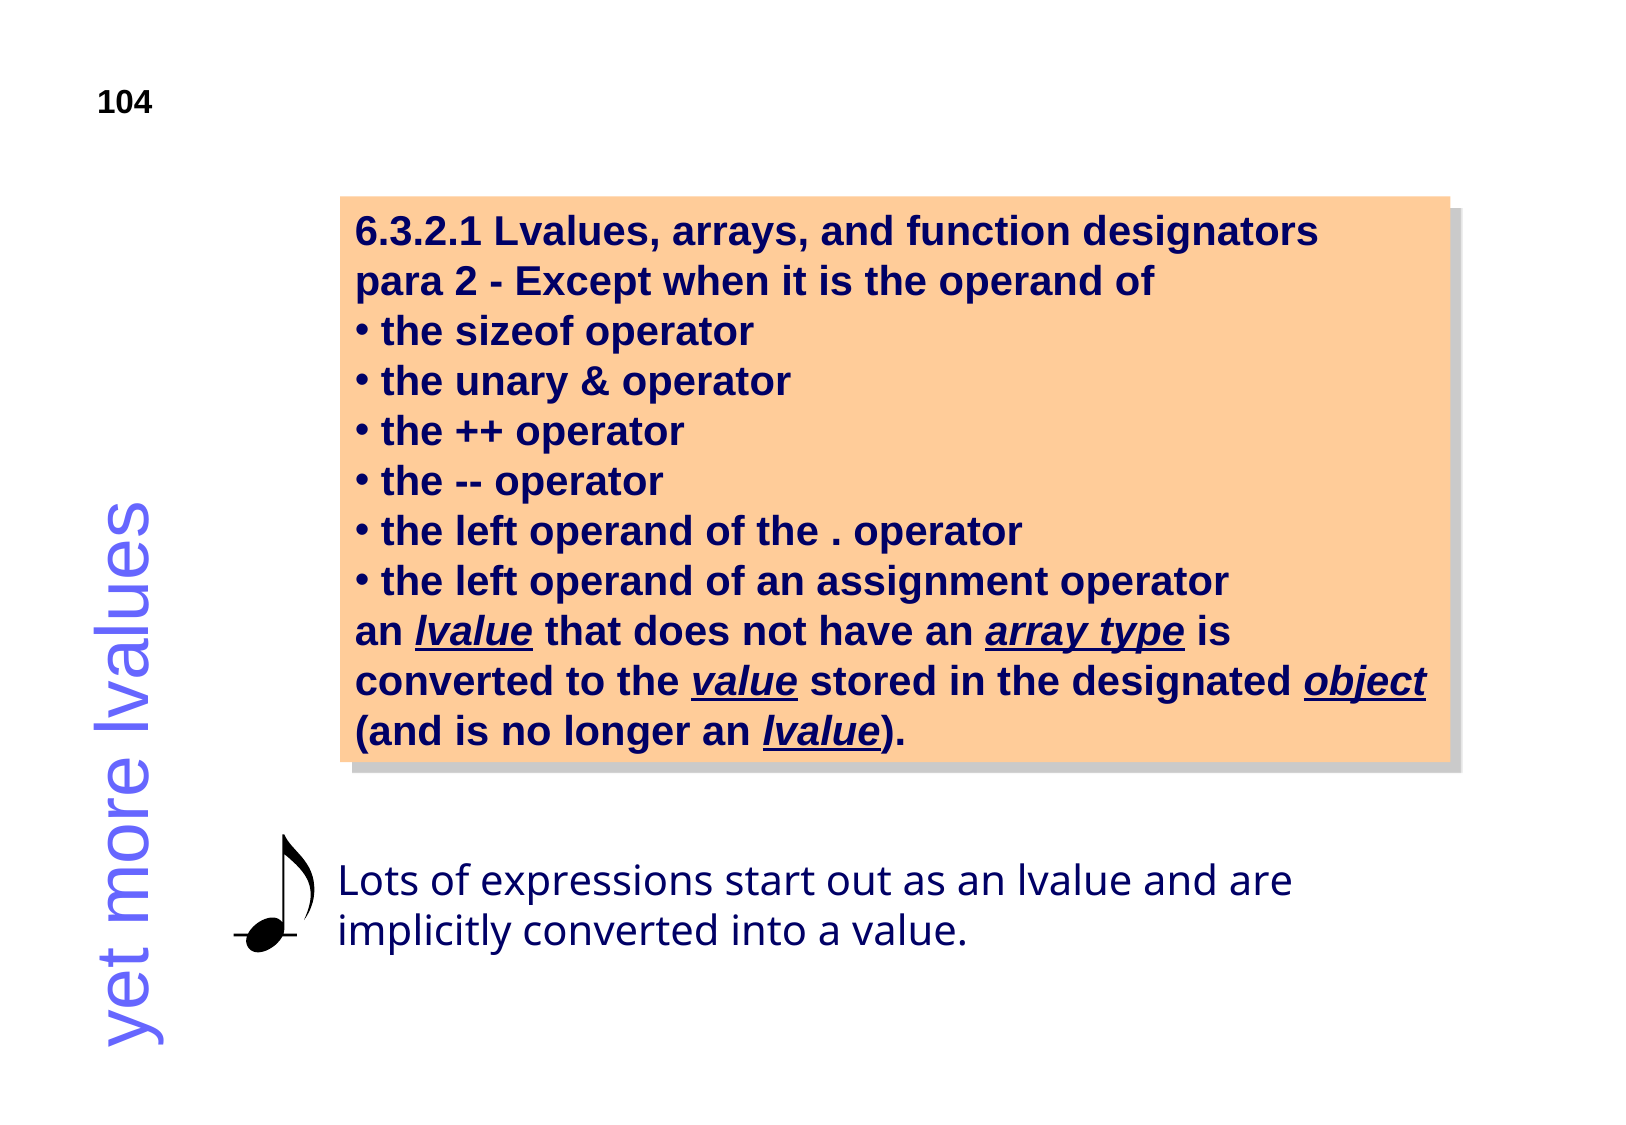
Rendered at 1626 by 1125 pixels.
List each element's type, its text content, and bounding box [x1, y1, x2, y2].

text_box [233, 834, 315, 953]
text_box Lots of expressions start out as an lvalue and are implicitly converted into a value. [322, 846, 1433, 962]
text_box 6.3.2.1 Lvalues, arrays, and function designators para 2 - Except when it is the operand of the sizeof operator the unary & operator the ++ operator the -- operator the left operand of the . operator the left operand of an assignment operator an lvalue that does not have an array type is converted to the value stored in the designated object (and is no longer an lvalue). [340, 196, 1451, 763]
title yet more lvalues [50, 187, 188, 1063]
